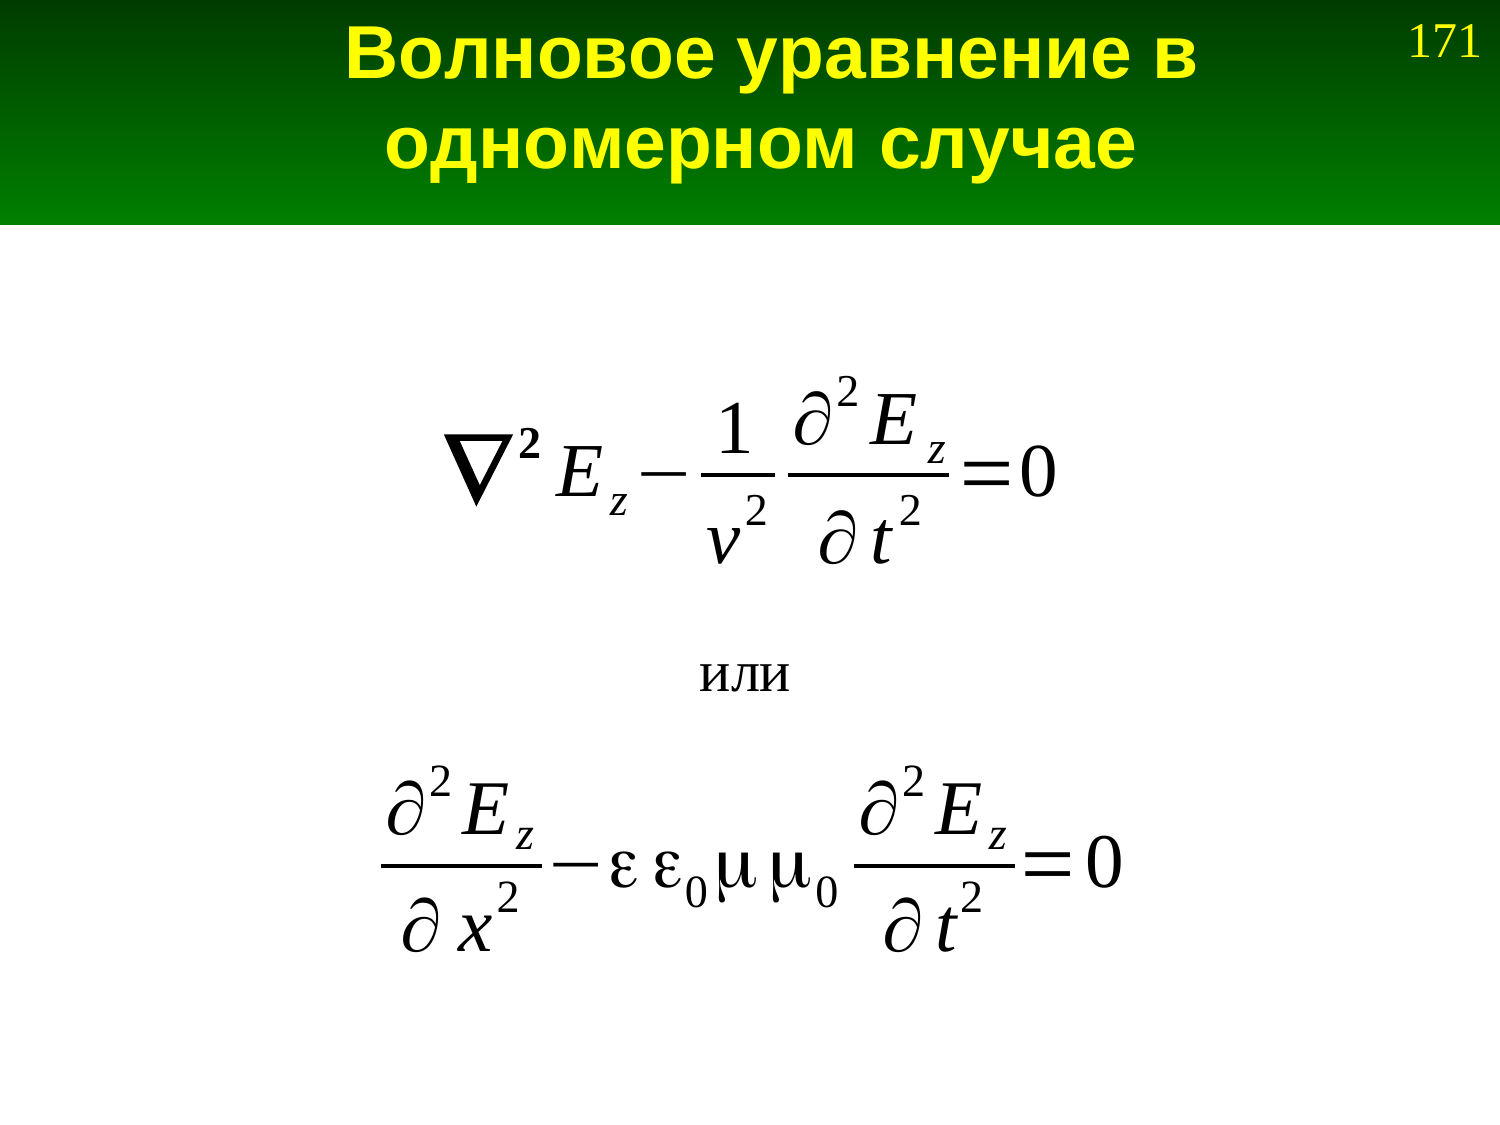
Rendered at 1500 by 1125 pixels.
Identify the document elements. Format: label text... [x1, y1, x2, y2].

text_box или [685, 625, 815, 721]
title Волновое уравнение в одномерном случае [123, 0, 1399, 192]
chart [356, 752, 1144, 969]
chart [421, 363, 1079, 579]
